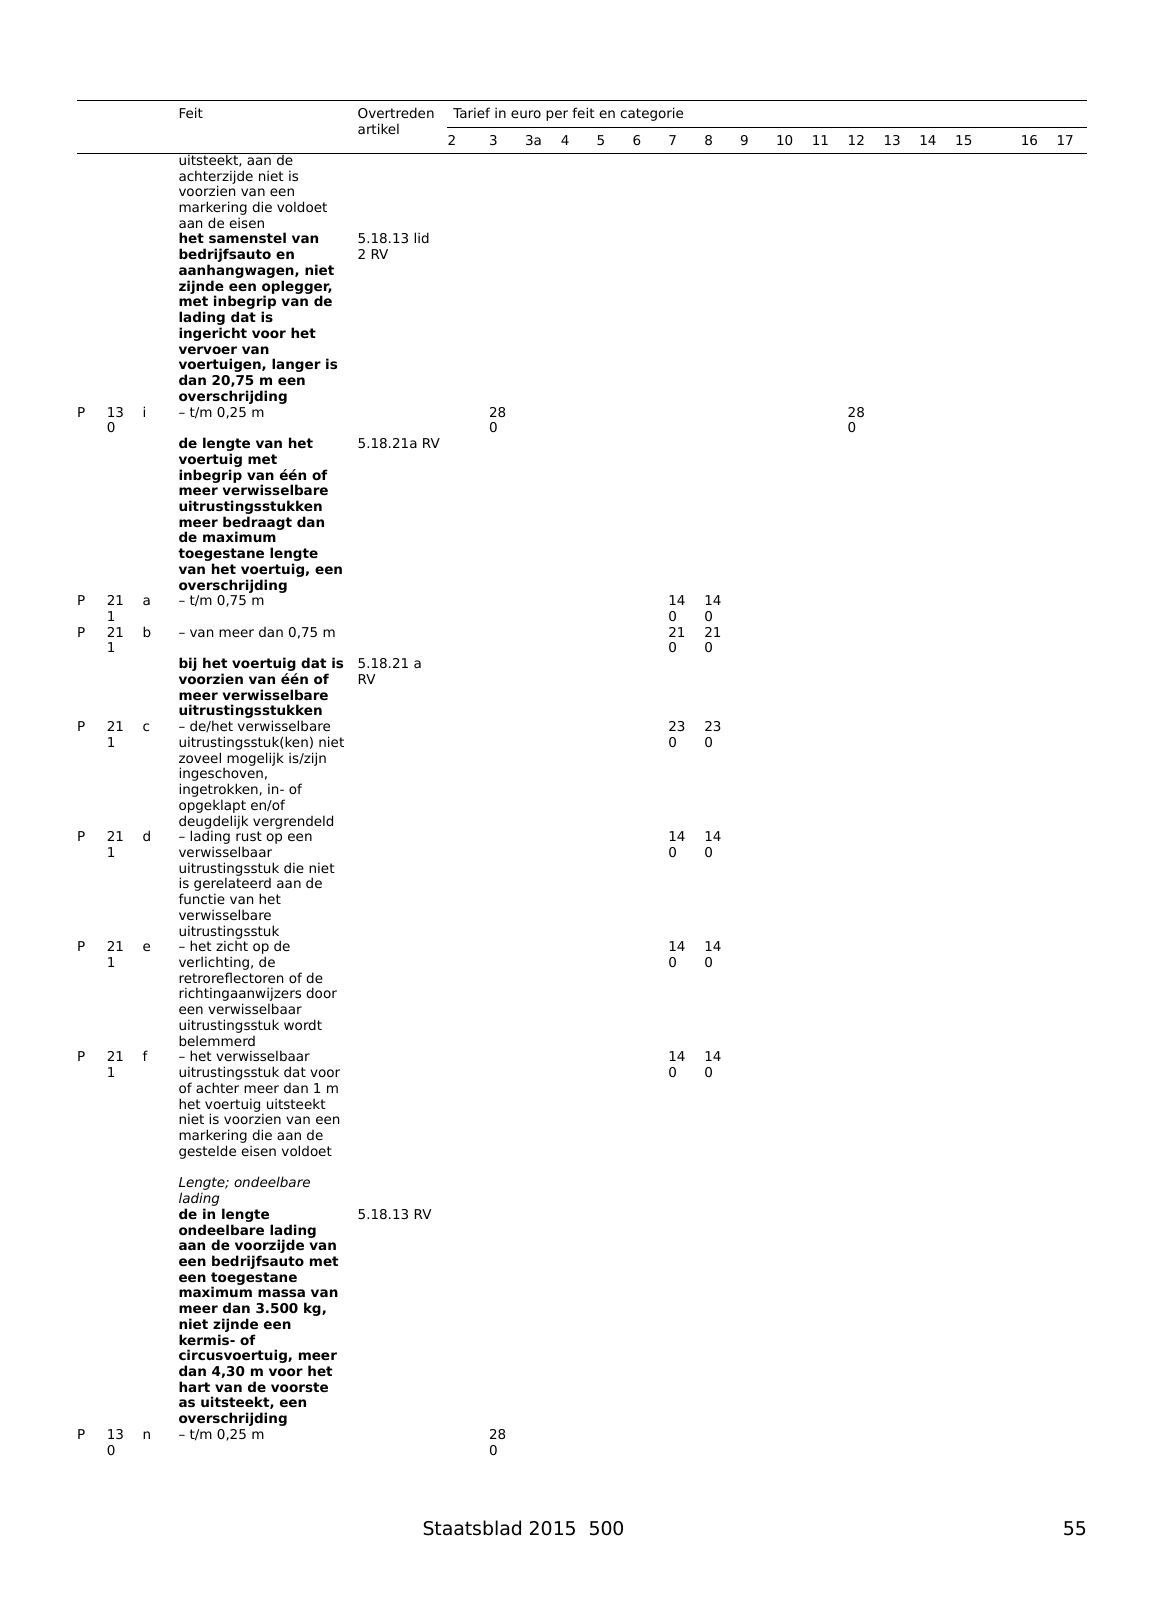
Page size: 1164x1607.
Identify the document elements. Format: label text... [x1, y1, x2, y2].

table_cell [877, 154, 913, 231]
table_cell [806, 404, 841, 436]
table_cell [877, 404, 913, 436]
table_cell [734, 719, 770, 829]
table_cell 210 [698, 625, 734, 656]
table_cell [483, 939, 519, 1049]
table_cell [519, 1427, 555, 1458]
table_cell [136, 1175, 172, 1207]
table_cell [770, 719, 806, 829]
table_cell [519, 404, 555, 436]
table_cell [447, 1049, 483, 1159]
table_cell [352, 1175, 447, 1207]
table_cell [519, 656, 555, 719]
table_cell [626, 625, 662, 656]
table_cell [877, 656, 913, 719]
table_cell [949, 656, 1015, 719]
table_cell [101, 154, 136, 231]
table_cell [877, 231, 913, 404]
table_cell [447, 154, 483, 231]
table_cell [591, 939, 626, 1049]
table_cell [949, 1207, 1015, 1427]
table_cell [949, 1049, 1015, 1159]
table_cell – t/m 0,25 m [172, 404, 352, 436]
table_cell [626, 719, 662, 829]
table_cell [806, 1159, 841, 1175]
table_cell [519, 719, 555, 829]
table_cell [447, 625, 483, 656]
table_cell [877, 829, 913, 939]
table_cell [841, 656, 877, 719]
table_cell [352, 1427, 447, 1458]
table_cell [806, 625, 841, 656]
table_cell [591, 593, 626, 624]
table_cell [352, 939, 447, 1049]
table_cell [77, 1175, 101, 1207]
table_cell 140 [662, 939, 698, 1049]
table_cell 211 [101, 719, 136, 829]
table_cell [483, 625, 519, 656]
table_cell [352, 625, 447, 656]
table_cell [519, 625, 555, 656]
table_cell [734, 231, 770, 404]
table_cell [1015, 593, 1051, 624]
table_cell [1051, 1159, 1087, 1175]
table_cell [806, 593, 841, 624]
table_cell [483, 829, 519, 939]
table_cell [913, 436, 949, 593]
table_cell [698, 231, 734, 404]
table_cell [734, 829, 770, 939]
table_cell [949, 1175, 1015, 1207]
table_cell [591, 1427, 626, 1458]
table_cell [1051, 1049, 1087, 1159]
table_cell [913, 719, 949, 829]
table_cell [913, 1159, 949, 1175]
table_cell [734, 593, 770, 624]
table_cell 211 [101, 593, 136, 624]
table_cell 210 [662, 625, 698, 656]
table_cell [483, 1175, 519, 1207]
table_cell 16 [1015, 128, 1051, 153]
table_cell [841, 154, 877, 231]
table_cell [1051, 625, 1087, 656]
table_cell [1051, 1207, 1087, 1427]
table_cell [352, 154, 447, 231]
table_cell [519, 829, 555, 939]
table_cell – de/het verwisselbare uitrustingsstuk(ken) niet zoveel mogelijk is/zijn ingeschoven, ingetrokken, in- of opgeklapt en/of deugdelijk vergrendeld [172, 719, 352, 829]
table_cell [734, 939, 770, 1049]
table_cell 10 [770, 128, 806, 153]
table_cell [172, 1159, 352, 1175]
table_cell [591, 829, 626, 939]
table_cell 230 [662, 719, 698, 829]
table_cell [949, 154, 1015, 231]
table_cell [77, 154, 101, 231]
table_cell 140 [698, 939, 734, 1049]
table_cell [352, 829, 447, 939]
table_cell [877, 1207, 913, 1427]
table_cell [770, 593, 806, 624]
table_cell [352, 404, 447, 436]
table_cell 140 [698, 1049, 734, 1159]
table_cell [555, 625, 591, 656]
table_cell [734, 1207, 770, 1427]
table_cell [806, 939, 841, 1049]
table_cell P [77, 404, 101, 436]
table_cell [806, 1049, 841, 1159]
table_cell [1051, 719, 1087, 829]
table_cell 211 [101, 1049, 136, 1159]
table_cell 4 [555, 128, 591, 153]
table_cell [483, 1207, 519, 1427]
table_cell [841, 231, 877, 404]
table_cell f [136, 1049, 172, 1159]
table_cell 2 [447, 128, 483, 153]
table_cell [662, 404, 698, 436]
table_cell bij het voertuig dat is voorzien van één of meer verwisselbare uitrustingsstukken [172, 656, 352, 719]
table_cell [877, 593, 913, 624]
table_cell 140 [698, 829, 734, 939]
table_cell [949, 939, 1015, 1049]
table_cell [841, 1427, 877, 1458]
table_header [136, 101, 172, 153]
table_cell – het zicht op de verlichting, de retroreflectoren of de richtingaanwijzers door een verwisselbaar uitrustingsstuk wordt belemmerd [172, 939, 352, 1049]
table_cell 15 [949, 128, 1015, 153]
table_cell [734, 436, 770, 593]
table_cell P [77, 939, 101, 1049]
table_cell [1051, 1427, 1087, 1458]
table_cell [77, 1207, 101, 1427]
table_cell [555, 593, 591, 624]
table_cell [626, 1159, 662, 1175]
table_cell [949, 436, 1015, 593]
table_cell de in lengte ondeelbare lading aan de voorzijde van een bedrijfsauto met een toegestane maximum massa van meer dan 3.500 kg, niet zijnde een kermis- of circusvoertuig, meer dan 4,30 m voor het hart van de voorste as uitsteekt, een overschrijding [172, 1207, 352, 1427]
table_cell [913, 829, 949, 939]
table_cell [555, 829, 591, 939]
table_cell [1051, 404, 1087, 436]
table_cell [806, 719, 841, 829]
table_cell [626, 829, 662, 939]
table_cell [734, 404, 770, 436]
table_cell [483, 656, 519, 719]
table_cell P [77, 719, 101, 829]
table_cell [841, 625, 877, 656]
table_cell [136, 1207, 172, 1427]
table_cell [77, 436, 101, 593]
table_cell [770, 939, 806, 1049]
table_cell [77, 656, 101, 719]
table_cell [447, 939, 483, 1049]
table_cell 3a [519, 128, 555, 153]
table_cell [101, 231, 136, 404]
table_cell [136, 436, 172, 593]
table_cell [555, 656, 591, 719]
table_cell [352, 593, 447, 624]
table_cell [770, 625, 806, 656]
table_cell [913, 939, 949, 1049]
table_cell 11 [806, 128, 841, 153]
table_cell [841, 436, 877, 593]
table_cell [483, 719, 519, 829]
table_cell [626, 436, 662, 593]
table_cell [447, 1159, 483, 1175]
table_cell [447, 719, 483, 829]
table_cell [136, 1159, 172, 1175]
table_cell [555, 719, 591, 829]
table_cell [1015, 939, 1051, 1049]
table_cell [591, 1159, 626, 1175]
table_cell [770, 1207, 806, 1427]
table_cell [352, 1159, 447, 1175]
table_cell [626, 593, 662, 624]
table_cell [806, 1427, 841, 1458]
table_cell [1015, 154, 1051, 231]
table_cell [913, 404, 949, 436]
table_cell [555, 1175, 591, 1207]
table_cell [806, 231, 841, 404]
table_cell [1051, 231, 1087, 404]
table_cell [841, 593, 877, 624]
table_cell [770, 154, 806, 231]
table_cell [877, 939, 913, 1049]
table_cell [734, 625, 770, 656]
table_cell [949, 404, 1015, 436]
table_cell [698, 1427, 734, 1458]
table_cell [447, 1427, 483, 1458]
table_cell [101, 1175, 136, 1207]
table_cell [136, 656, 172, 719]
table_cell [555, 436, 591, 593]
table_cell [913, 154, 949, 231]
table_cell 5.18.21a RV [352, 436, 447, 593]
table_cell [913, 1049, 949, 1159]
table_cell [1015, 656, 1051, 719]
table_cell [626, 231, 662, 404]
table_cell [841, 719, 877, 829]
table_cell [447, 231, 483, 404]
table_cell [447, 829, 483, 939]
table_cell [519, 1207, 555, 1427]
table_cell 140 [698, 593, 734, 624]
table_cell P [77, 625, 101, 656]
table_cell 140 [662, 829, 698, 939]
table_cell i [136, 404, 172, 436]
table_cell de lengte van het voertuig met inbegrip van één of meer verwisselbare uitrustingsstukken meer bedraagt dan de maximum toegestane lengte van het voertuig, een overschrijding [172, 436, 352, 593]
table_cell 3 [483, 128, 519, 153]
table_cell n [136, 1427, 172, 1458]
table_cell [555, 1427, 591, 1458]
table_cell – t/m 0,25 m [172, 1427, 352, 1458]
table_cell [877, 1159, 913, 1175]
table_cell 6 [626, 128, 662, 153]
table_cell [1015, 1159, 1051, 1175]
table_cell [913, 656, 949, 719]
table_cell 211 [101, 939, 136, 1049]
table_cell [447, 436, 483, 593]
table_cell a [136, 593, 172, 624]
table_cell [877, 719, 913, 829]
table_cell [591, 625, 626, 656]
table_cell [1051, 593, 1087, 624]
table_cell [698, 154, 734, 231]
table_cell [591, 436, 626, 593]
table_cell [1051, 154, 1087, 231]
table_cell [1015, 436, 1051, 593]
table_cell [483, 436, 519, 593]
table_cell [949, 719, 1015, 829]
table_cell 280 [483, 1427, 519, 1458]
table_cell [662, 656, 698, 719]
table_header [77, 101, 101, 153]
table_cell [352, 1049, 447, 1159]
table_cell e [136, 939, 172, 1049]
table_cell [913, 1175, 949, 1207]
table_cell [1051, 829, 1087, 939]
table_cell [770, 1427, 806, 1458]
table_cell [770, 656, 806, 719]
table_cell [1015, 829, 1051, 939]
table_cell [949, 1427, 1015, 1458]
table_cell [841, 939, 877, 1049]
table_cell [519, 939, 555, 1049]
table_cell P [77, 1427, 101, 1458]
table_cell [877, 436, 913, 593]
table_cell [806, 154, 841, 231]
table_cell d [136, 829, 172, 939]
table_cell [841, 1049, 877, 1159]
table_cell [483, 1049, 519, 1159]
table_cell [841, 1159, 877, 1175]
table_cell 5 [591, 128, 626, 153]
table_cell 5.18.21 a RV [352, 656, 447, 719]
table_cell [136, 231, 172, 404]
table_cell [913, 625, 949, 656]
table_cell [483, 154, 519, 231]
table_cell [770, 829, 806, 939]
table_cell Lengte; ondeelbare lading [172, 1175, 352, 1207]
table_cell [519, 1049, 555, 1159]
table_cell [698, 404, 734, 436]
table_cell 211 [101, 625, 136, 656]
table_cell 17 [1051, 128, 1087, 153]
table_cell 140 [662, 1049, 698, 1159]
table_cell [1015, 1049, 1051, 1159]
table_cell 140 [662, 593, 698, 624]
table_cell 14 [913, 128, 949, 153]
table_cell [626, 404, 662, 436]
table_cell [913, 231, 949, 404]
table_cell [555, 404, 591, 436]
table_cell [352, 719, 447, 829]
table_cell [1051, 656, 1087, 719]
table_cell – van meer dan 0,75 m [172, 625, 352, 656]
table_cell [913, 1427, 949, 1458]
table_cell het samenstel van bedrijfsauto en aanhangwagen, niet zijnde een oplegger, met inbegrip van de lading dat is ingericht voor het vervoer van voertuigen, langer is dan 20,75 m een overschrijding [172, 231, 352, 404]
table_cell [591, 1175, 626, 1207]
table_header Overtreden artikel [352, 101, 447, 153]
table_cell P [77, 1049, 101, 1159]
table_cell [734, 1159, 770, 1175]
table_cell [519, 231, 555, 404]
table_cell [734, 154, 770, 231]
table_cell [483, 231, 519, 404]
table_cell [591, 404, 626, 436]
table_cell [555, 231, 591, 404]
table_cell [1015, 231, 1051, 404]
table_cell [1015, 1175, 1051, 1207]
table_cell [949, 593, 1015, 624]
table_cell [555, 154, 591, 231]
table_cell [698, 656, 734, 719]
table_cell 130 [101, 1427, 136, 1458]
table_cell [555, 939, 591, 1049]
table_cell [841, 1175, 877, 1207]
table_cell [698, 436, 734, 593]
table_cell 8 [698, 128, 734, 153]
table_cell [447, 1207, 483, 1427]
table_cell [841, 1207, 877, 1427]
table_cell [519, 593, 555, 624]
table_cell [806, 829, 841, 939]
table_cell 12 [841, 128, 877, 153]
table_cell [841, 829, 877, 939]
table_cell [698, 1159, 734, 1175]
table_cell [136, 154, 172, 231]
table_cell [662, 1207, 698, 1427]
table_cell [555, 1049, 591, 1159]
table_cell [770, 231, 806, 404]
table_cell [591, 154, 626, 231]
table_cell [698, 1207, 734, 1427]
table_cell [519, 1175, 555, 1207]
table_cell [1015, 1207, 1051, 1427]
table_cell [770, 1049, 806, 1159]
table_cell [447, 404, 483, 436]
table_cell [662, 436, 698, 593]
table_cell [483, 1159, 519, 1175]
table_cell 211 [101, 829, 136, 939]
table_cell [1015, 404, 1051, 436]
table_cell [447, 656, 483, 719]
table_cell [101, 1159, 136, 1175]
table_cell [698, 1175, 734, 1207]
table_cell [806, 436, 841, 593]
table_cell 130 [101, 404, 136, 436]
table_cell [662, 231, 698, 404]
table_cell [734, 656, 770, 719]
table_cell [591, 1207, 626, 1427]
table_cell [662, 1427, 698, 1458]
table_cell [101, 656, 136, 719]
table_cell [555, 1207, 591, 1427]
table_cell 280 [841, 404, 877, 436]
table_cell [949, 829, 1015, 939]
table_cell [877, 1427, 913, 1458]
table_cell [626, 656, 662, 719]
table_cell [877, 1175, 913, 1207]
table_cell [806, 1175, 841, 1207]
table_cell [662, 1175, 698, 1207]
table_cell [949, 625, 1015, 656]
table_cell [591, 656, 626, 719]
table_cell [734, 1049, 770, 1159]
table_cell [626, 1175, 662, 1207]
table_header Tarief in euro per feit en categorie [447, 101, 1087, 127]
table_cell uitsteekt, aan de achterzijde niet is voorzien van een markering die voldoet aan de eisen [172, 154, 352, 231]
table_cell [519, 1159, 555, 1175]
table_cell [770, 1175, 806, 1207]
table_cell c [136, 719, 172, 829]
table_cell [77, 1159, 101, 1175]
table_cell 7 [662, 128, 698, 153]
table_cell [555, 1159, 591, 1175]
table_cell [626, 1207, 662, 1427]
table_cell [770, 1159, 806, 1175]
table_cell 280 [483, 404, 519, 436]
table_cell P [77, 829, 101, 939]
table_cell [1051, 1175, 1087, 1207]
table_cell [447, 593, 483, 624]
table_cell 5.18.13 lid 2 RV [352, 231, 447, 404]
table_cell – het verwisselbaar uitrustingsstuk dat voor of achter meer dan 1 m het voertuig uitsteekt niet is voorzien van een markering die aan de gestelde eisen voldoet [172, 1049, 352, 1159]
table_cell [591, 719, 626, 829]
table_cell – t/m 0,75 m [172, 593, 352, 624]
table_cell [1051, 939, 1087, 1049]
table_cell [806, 1207, 841, 1427]
table_cell 230 [698, 719, 734, 829]
table_cell [483, 593, 519, 624]
table_cell b [136, 625, 172, 656]
table_cell 13 [877, 128, 913, 153]
table_cell [626, 1427, 662, 1458]
table_cell P [77, 593, 101, 624]
table_cell [591, 1049, 626, 1159]
table_cell [877, 625, 913, 656]
table_cell [877, 1049, 913, 1159]
table_cell [662, 154, 698, 231]
table_cell [1051, 436, 1087, 593]
table_cell [913, 1207, 949, 1427]
table_cell [949, 231, 1015, 404]
table_cell [591, 231, 626, 404]
table_cell [447, 1175, 483, 1207]
table_header [101, 101, 136, 153]
table_header Feit [172, 101, 352, 153]
table_cell [662, 1159, 698, 1175]
table_cell [770, 436, 806, 593]
table_cell 9 [734, 128, 770, 153]
table_cell [626, 154, 662, 231]
table_cell [806, 656, 841, 719]
table_cell [626, 939, 662, 1049]
table_cell [913, 593, 949, 624]
table_cell – lading rust op een verwisselbaar uitrustingsstuk die niet is gerelateerd aan de functie van het verwisselbare uitrustingsstuk [172, 829, 352, 939]
table_cell [77, 231, 101, 404]
table_cell [101, 1207, 136, 1427]
table_cell [626, 1049, 662, 1159]
table_cell 5.18.13 RV [352, 1207, 447, 1427]
table_cell [519, 154, 555, 231]
table_cell [1015, 1427, 1051, 1458]
table_cell [101, 436, 136, 593]
table_cell [770, 404, 806, 436]
table_cell [519, 436, 555, 593]
table_cell [734, 1427, 770, 1458]
table_cell [1015, 625, 1051, 656]
table_cell [734, 1175, 770, 1207]
table_cell [949, 1159, 1015, 1175]
table_cell [1015, 719, 1051, 829]
